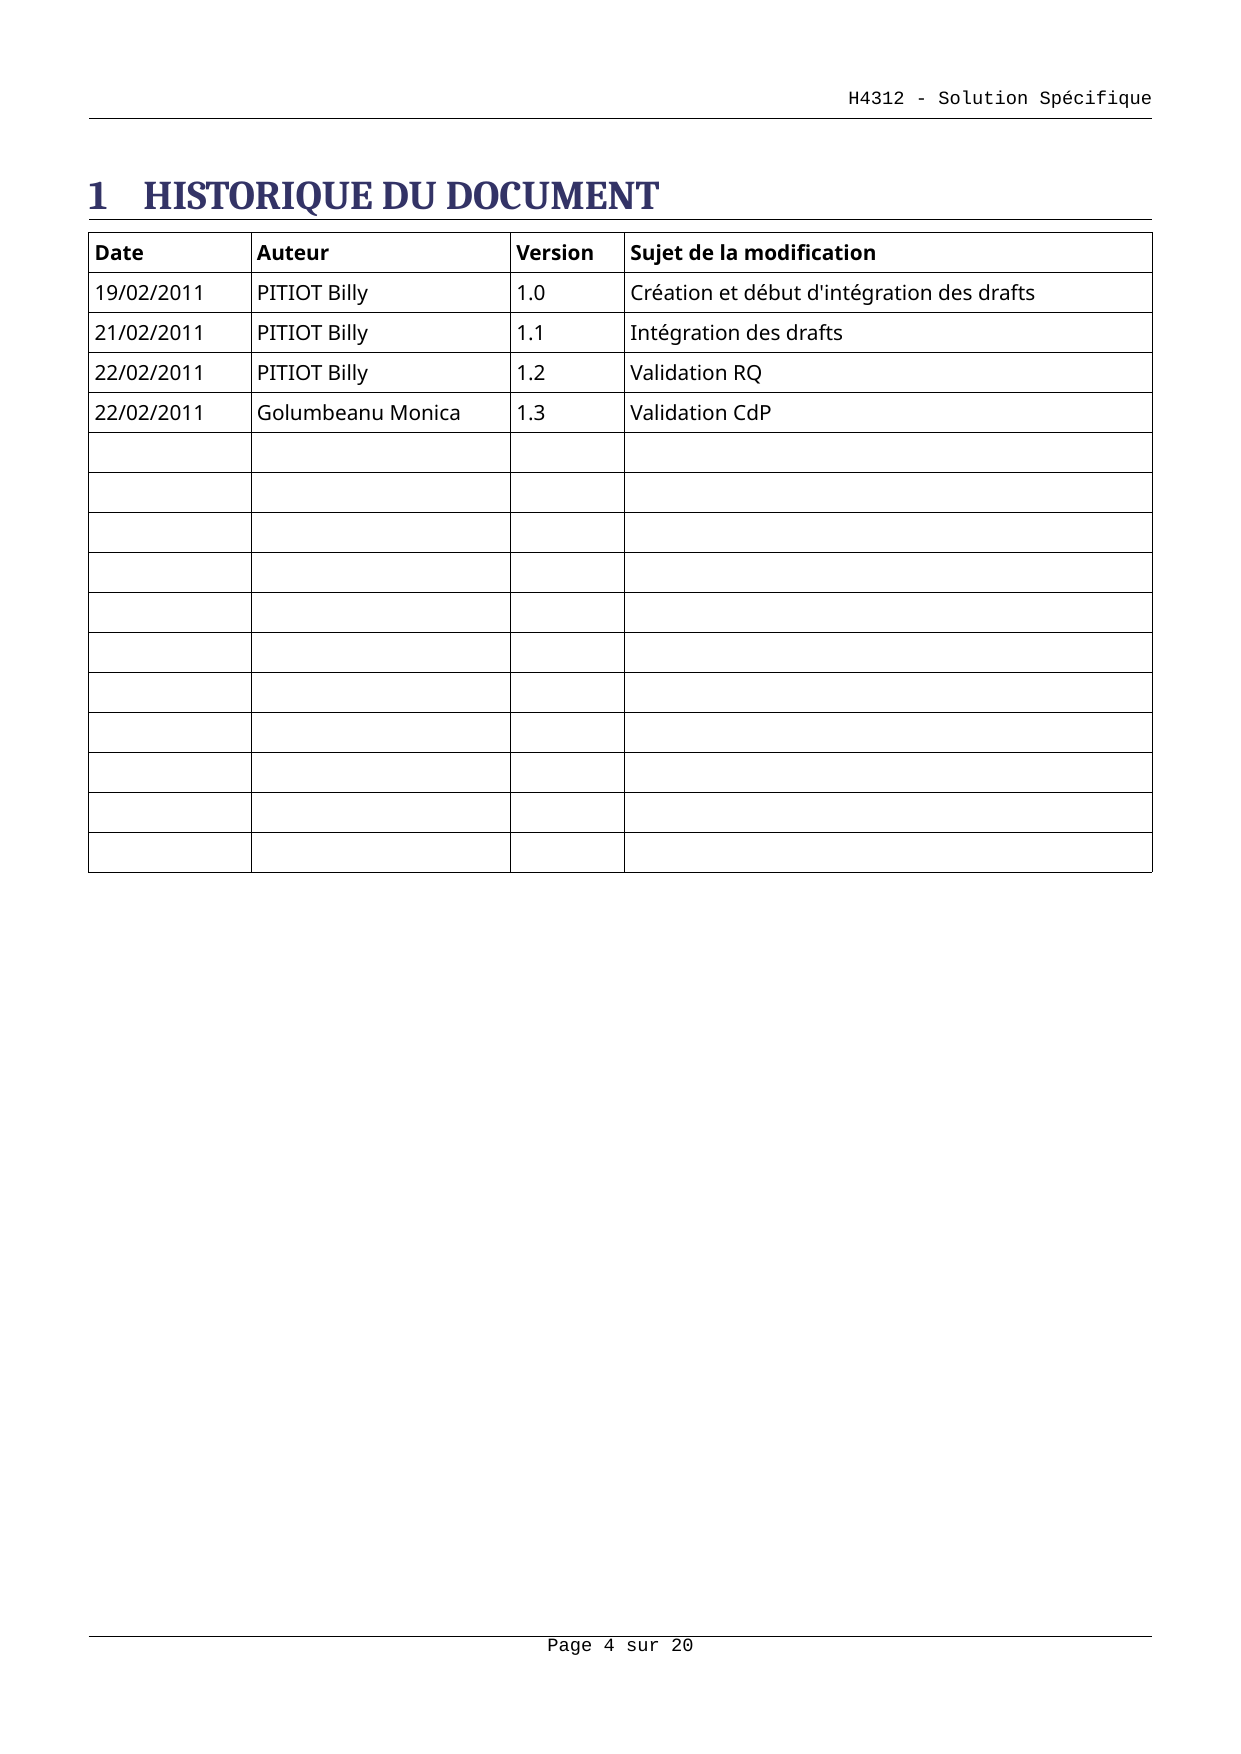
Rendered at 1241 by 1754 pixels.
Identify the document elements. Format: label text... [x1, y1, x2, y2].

table_cell [625, 713, 1152, 752]
table_cell [511, 673, 624, 712]
table_header Auteur [252, 233, 510, 272]
table_cell Création et début d'intégration des drafts [625, 273, 1152, 312]
table_cell 1.0 [511, 273, 624, 312]
table_cell [625, 753, 1152, 792]
table_cell [625, 553, 1152, 592]
table_cell Golumbeanu Monica [252, 393, 510, 432]
table_cell PITIOT Billy [252, 273, 510, 312]
table_cell [252, 433, 510, 472]
table_cell [511, 593, 624, 632]
table_cell [625, 473, 1152, 512]
table_header Version [511, 233, 624, 272]
table_header Sujet de la modification [625, 233, 1152, 272]
table_cell [511, 713, 624, 752]
table_cell [252, 833, 510, 872]
table_cell [625, 833, 1152, 872]
table_cell PITIOT Billy [252, 313, 510, 352]
table_cell [89, 513, 251, 552]
table_cell [511, 433, 624, 472]
table_cell [252, 473, 510, 512]
table_cell [252, 553, 510, 592]
table_cell [89, 553, 251, 592]
table_cell [252, 793, 510, 832]
table_cell [89, 713, 251, 752]
table_cell Validation CdP [625, 393, 1152, 432]
table_cell [252, 593, 510, 632]
table_cell [625, 513, 1152, 552]
table_cell 22/02/2011 [89, 393, 251, 432]
table_cell 1.2 [511, 353, 624, 392]
table_cell [252, 673, 510, 712]
table_header Date [89, 233, 251, 272]
table_cell [511, 473, 624, 512]
table_cell [511, 753, 624, 792]
table_cell [252, 633, 510, 672]
table_cell Validation RQ [625, 353, 1152, 392]
table_cell [511, 553, 624, 592]
table_cell [89, 673, 251, 712]
table_cell [89, 433, 251, 472]
table_cell [625, 673, 1152, 712]
table_cell 21/02/2011 [89, 313, 251, 352]
table_cell [511, 833, 624, 872]
table_cell [89, 593, 251, 632]
table_cell [625, 593, 1152, 632]
table_cell 1.1 [511, 313, 624, 352]
table_cell [89, 473, 251, 512]
table_cell [252, 753, 510, 792]
table_cell [252, 513, 510, 552]
table_cell [511, 513, 624, 552]
table_cell 1.3 [511, 393, 624, 432]
table_cell 22/02/2011 [89, 353, 251, 392]
table_cell [625, 793, 1152, 832]
table_cell [511, 793, 624, 832]
table_cell [89, 833, 251, 872]
table_cell [89, 633, 251, 672]
table_cell PITIOT Billy [252, 353, 510, 392]
table_cell 19/02/2011 [89, 273, 251, 312]
table_cell [625, 633, 1152, 672]
table_cell Intégration des drafts [625, 313, 1152, 352]
table_cell [511, 633, 624, 672]
table_cell [89, 753, 251, 792]
subtitle Historique du document [88, 172, 1152, 219]
table_cell [252, 713, 510, 752]
table_cell [625, 433, 1152, 472]
table_cell [89, 793, 251, 832]
